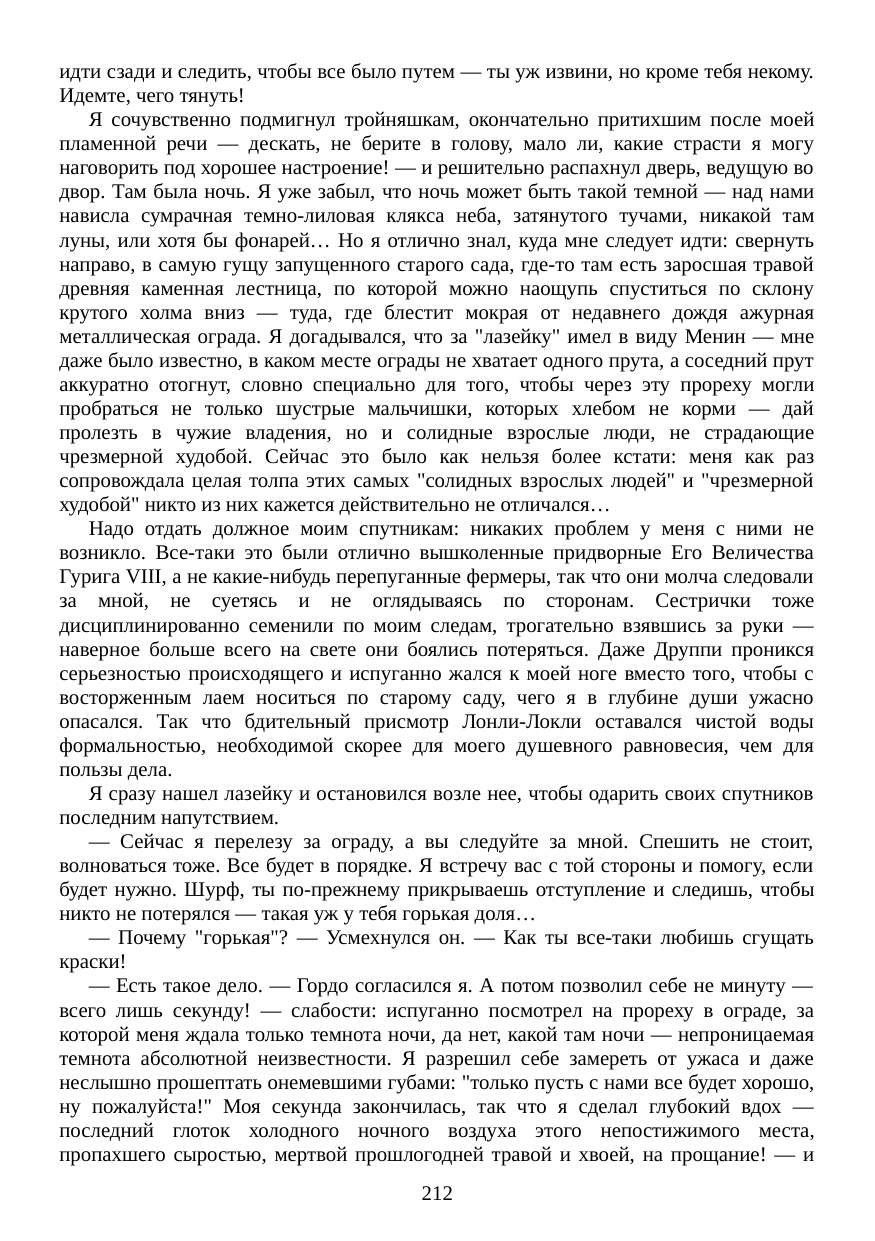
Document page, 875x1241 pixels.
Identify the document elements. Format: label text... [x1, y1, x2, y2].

text Я сразу нашел лазейку и остановился возле нее, чтобы одарить своих спутников последним напутствием. [59, 781, 815, 829]
text — Сейчас я перелезу за ограду, а вы следуйте за мной. Спешить не стоит, волноваться тоже. Все будет в порядке. Я встречу вас с той стороны и помогу, если будет нужно. Шурф, ты по-прежнему прикрываешь отступление и следишь, чтобы никто не потерялся — такая уж у тебя горькая доля… [59, 829, 815, 925]
text идти сзади и следить, чтобы все было путем — ты уж извини, но кроме тебя некому. Идемте, чего тянуть! [59, 59, 815, 107]
text — Почему "горькая"? — Усмехнулся он. — Как ты все-таки любишь сгущать краски! [59, 925, 815, 973]
text Я сочувственно подмигнул тройняшкам, окончательно притихшим после моей пламенной речи — дескать, не берите в голову, мало ли, какие страсти я могу наговорить под хорошее настроение! — и решительно распахнул дверь, ведущую во двор. Там была ночь. Я уже забыл, что ночь может быть такой темной — над нами нависла сумрачная темно-лиловая клякса неба, затянутого тучами, никакой там луны, или хотя бы фонарей… Но я отлично знал, куда мне следует идти: свернуть направо, в самую гущу запущенного старого сада, где-то там есть заросшая травой древняя каменная лестница, по которой можно наощупь спуститься по склону крутого холма вниз — туда, где блестит мокрая от недавнего дождя ажурная металлическая ограда. Я догадывался, что за "лазейку" имел в виду Менин — мне даже было известно, в каком месте ограды не хватает одного прута, а соседний прут аккуратно отогнут, словно специально для того, чтобы через эту прореху могли пробраться не только шустрые мальчишки, которых хлебом не корми — дай пролезть в чужие владения, но и солидные взрослые люди, не страдающие чрезмерной худобой. Сейчас это было как нельзя более кстати: меня как раз сопровождала целая толпа этих самых "солидных взрослых людей" и "чрезмерной худобой" никто из них кажется действительно не отличался… [59, 107, 815, 516]
text — Есть такое дело. — Гордо согласился я. А потом позволил себе не минуту — всего лишь секунду! — слабости: испуганно посмотрел на прореху в ограде, за которой меня ждала только темнота ночи, да нет, какой там ночи — непроницаемая темнота абсолютной неизвестности. Я разрешил себе замереть от ужаса и даже неслышно прошептать онемевшими губами: "только пусть с нами все будет хорошо, ну пожалуйста!" Моя секунда закончилась, так что я сделал глубокий вдох — последний глоток холодного ночного воздуха этого непостижимого места, пропахшего сыростью, мертвой прошлогодней травой и хвоей, на прощание! — и [59, 973, 815, 1166]
text Надо отдать должное моим спутникам: никаких проблем у меня с ними не возникло. Все-таки это были отлично вышколенные придворные Его Величества Гурига VIII, а не какие-нибудь перепуганные фермеры, так что они молча следовали за мной, не суетясь и не оглядываясь по сторонам. Сестрички тоже дисциплинированно семенили по моим следам, трогательно взявшись за руки — наверное больше всего на свете они боялись потеряться. Даже Друппи проникся серьезностью происходящего и испуганно жался к моей ноге вместо того, чтобы с восторженным лаем носиться по старому саду, чего я в глубине души ужасно опасался. Так что бдительный присмотр Лонли-Локли оставался чистой воды формальностью, необходимой скорее для моего душевного равновесия, чем для пользы дела. [59, 516, 815, 781]
